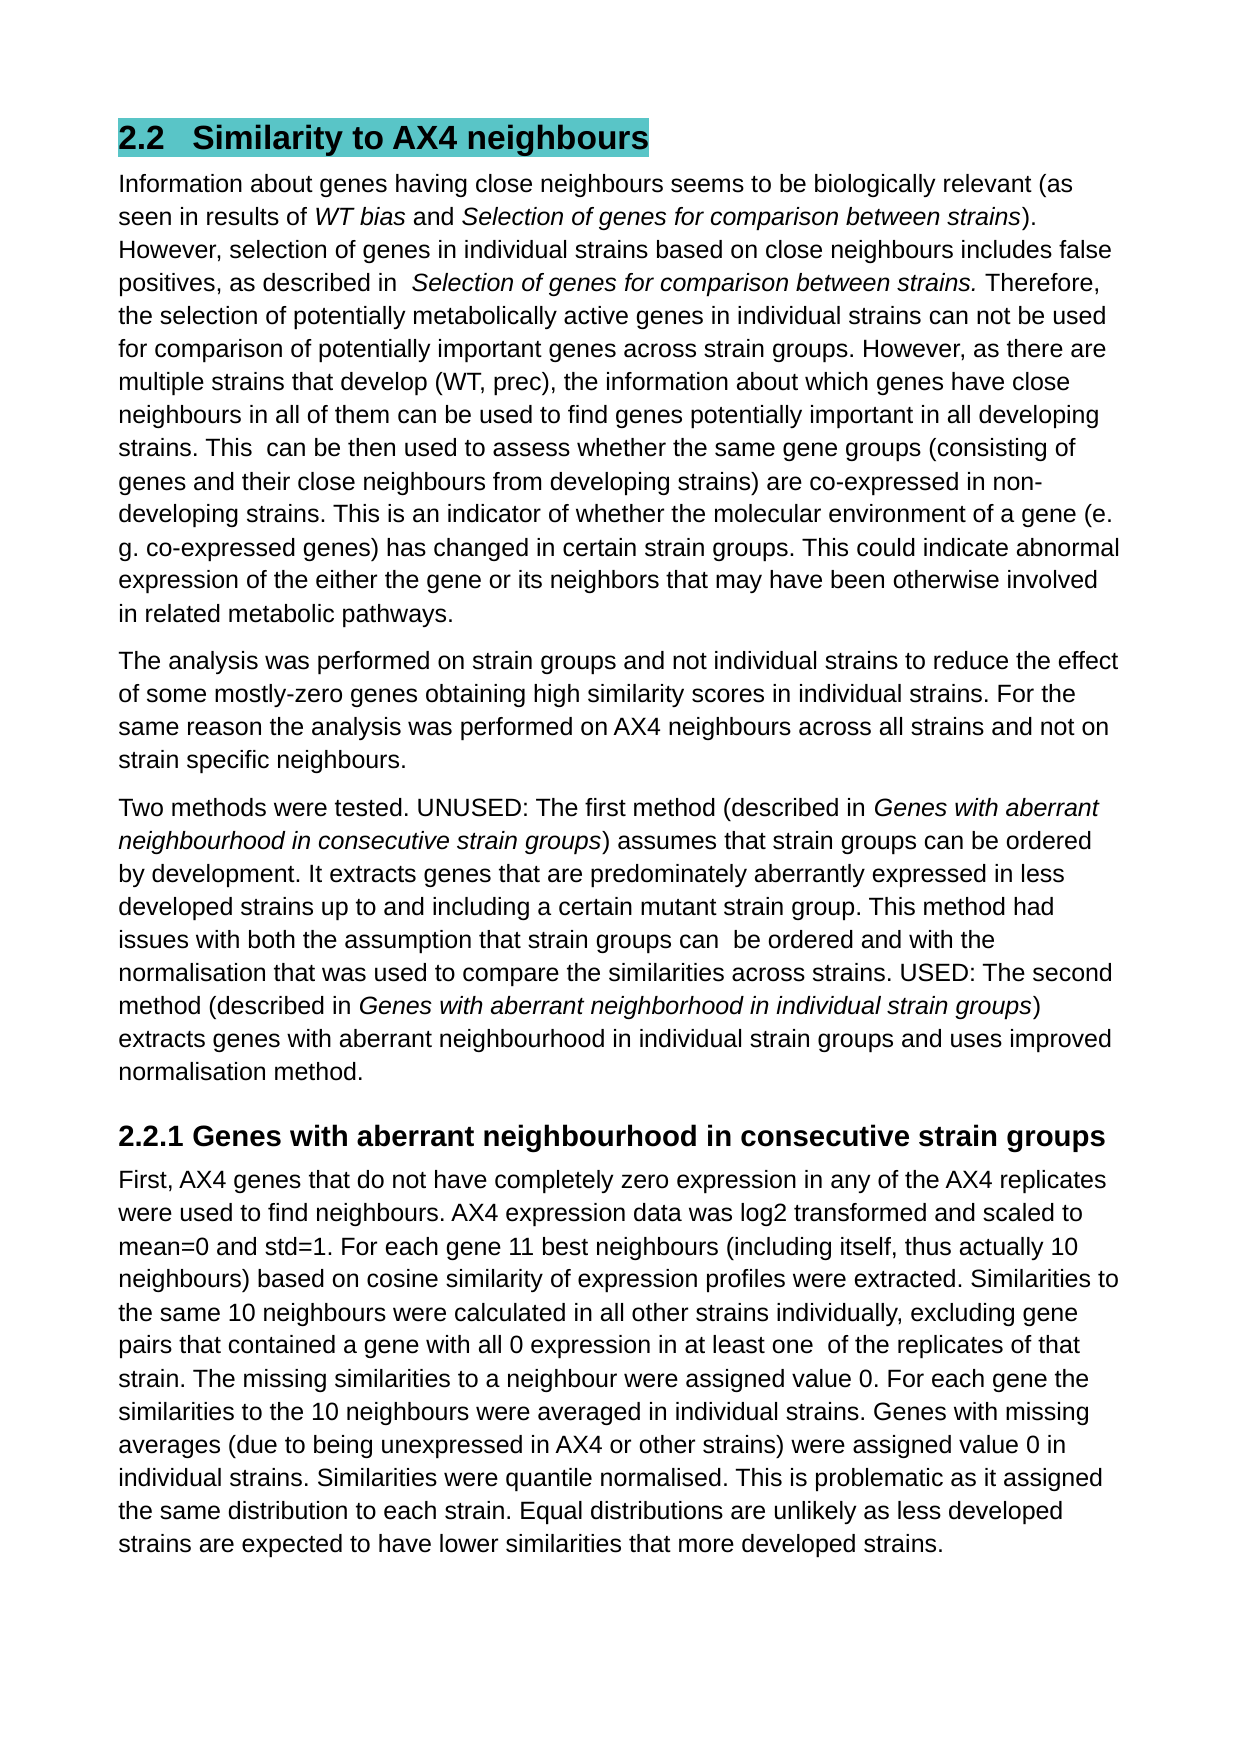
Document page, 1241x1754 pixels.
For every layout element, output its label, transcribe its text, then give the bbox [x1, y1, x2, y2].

subtitle Similarity to AX4 neighbours [118, 118, 1122, 157]
text Two methods were tested. UNUSED: The first method (described in Genes with aberrant neighbourhood in consecutive strain groups) assumes that strain groups can be ordered by development. It extracts genes that are predominately aberrantly expressed in less developed strains up to and including a certain mutant strain group. This method had issues with both the assumption that strain groups can be ordered and with the normalisation that was used to compare the similarities across strains. USED: The second method (described in Genes with aberrant neighborhood in individual strain groups) extracts genes with aberrant neighbourhood in individual strain groups and uses improved normalisation method. [118, 793, 1122, 1086]
text The analysis was performed on strain groups and not individual strains to reduce the effect of some mostly-zero genes obtaining high similarity scores in individual strains. For the same reason the analysis was performed on AX4 neighbours across all strains and not on strain specific neighbours. [118, 646, 1122, 774]
subtitle Genes with aberrant neighbourhood in consecutive strain groups [118, 1119, 1122, 1153]
text First, AX4 genes that do not have completely zero expression in any of the AX4 replicates were used to find neighbours. AX4 expression data was log2 transformed and scaled to mean=0 and std=1. For each gene 11 best neighbours (including itself, thus actually 10 neighbours) based on cosine similarity of expression profiles were extracted. Similarities to the same 10 neighbours were calculated in all other strains individually, excluding gene pairs that contained a gene with all 0 expression in at least one of the replicates of that strain. The missing similarities to a neighbour were assigned value 0. For each gene the similarities to the 10 neighbours were averaged in individual strains. Genes with missing averages (due to being unexpressed in AX4 or other strains) were assigned value 0 in individual strains. Similarities were quantile normalised. This is problematic as it assigned the same distribution to each strain. Equal distributions are unlikely as less developed strains are expected to have lower similarities that more developed strains. [118, 1165, 1122, 1557]
text Information about genes having close neighbours seems to be biologically relevant (as seen in results of WT bias and Selection of genes for comparison between strains). However, selection of genes in individual strains based on close neighbours includes false positives, as described in Selection of genes for comparison between strains. Therefore, the selection of potentially metabolically active genes in individual strains can not be used for comparison of potentially important genes across strain groups. However, as there are multiple strains that develop (WT, prec), the information about which genes have close neighbours in all of them can be used to find genes potentially important in all developing strains. This can be then used to assess whether the same gene groups (consisting of genes and their close neighbours from developing strains) are co-expressed in non-developing strains. This is an indicator of whether the molecular environment of a gene (e. g. co-expressed genes) has changed in certain strain groups. This could indicate abnormal expression of the either the gene or its neighbors that may have been otherwise involved in related metabolic pathways. [118, 169, 1122, 627]
